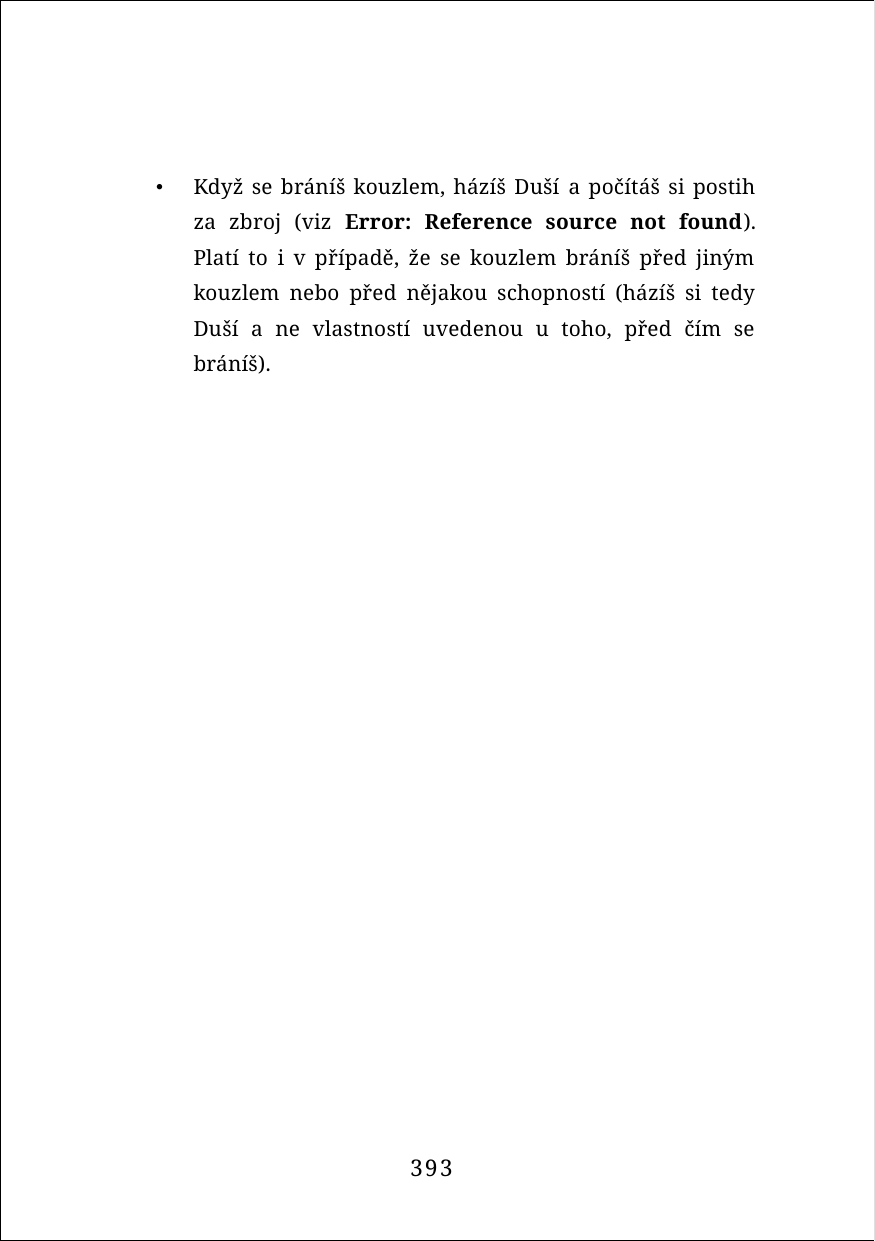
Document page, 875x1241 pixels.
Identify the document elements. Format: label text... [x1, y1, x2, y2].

list Když se bráníš kouzlem, házíš Duší a počítáš si postih za zbroj (viz Error: Reference source not found). Platí to i v případě, že se kouzlem bráníš před jiným kouzlem nebo před nějakou schopností (házíš si tedy Duší a ne vlastností uvedenou u toho, před čím se bráníš). [156, 172, 756, 378]
